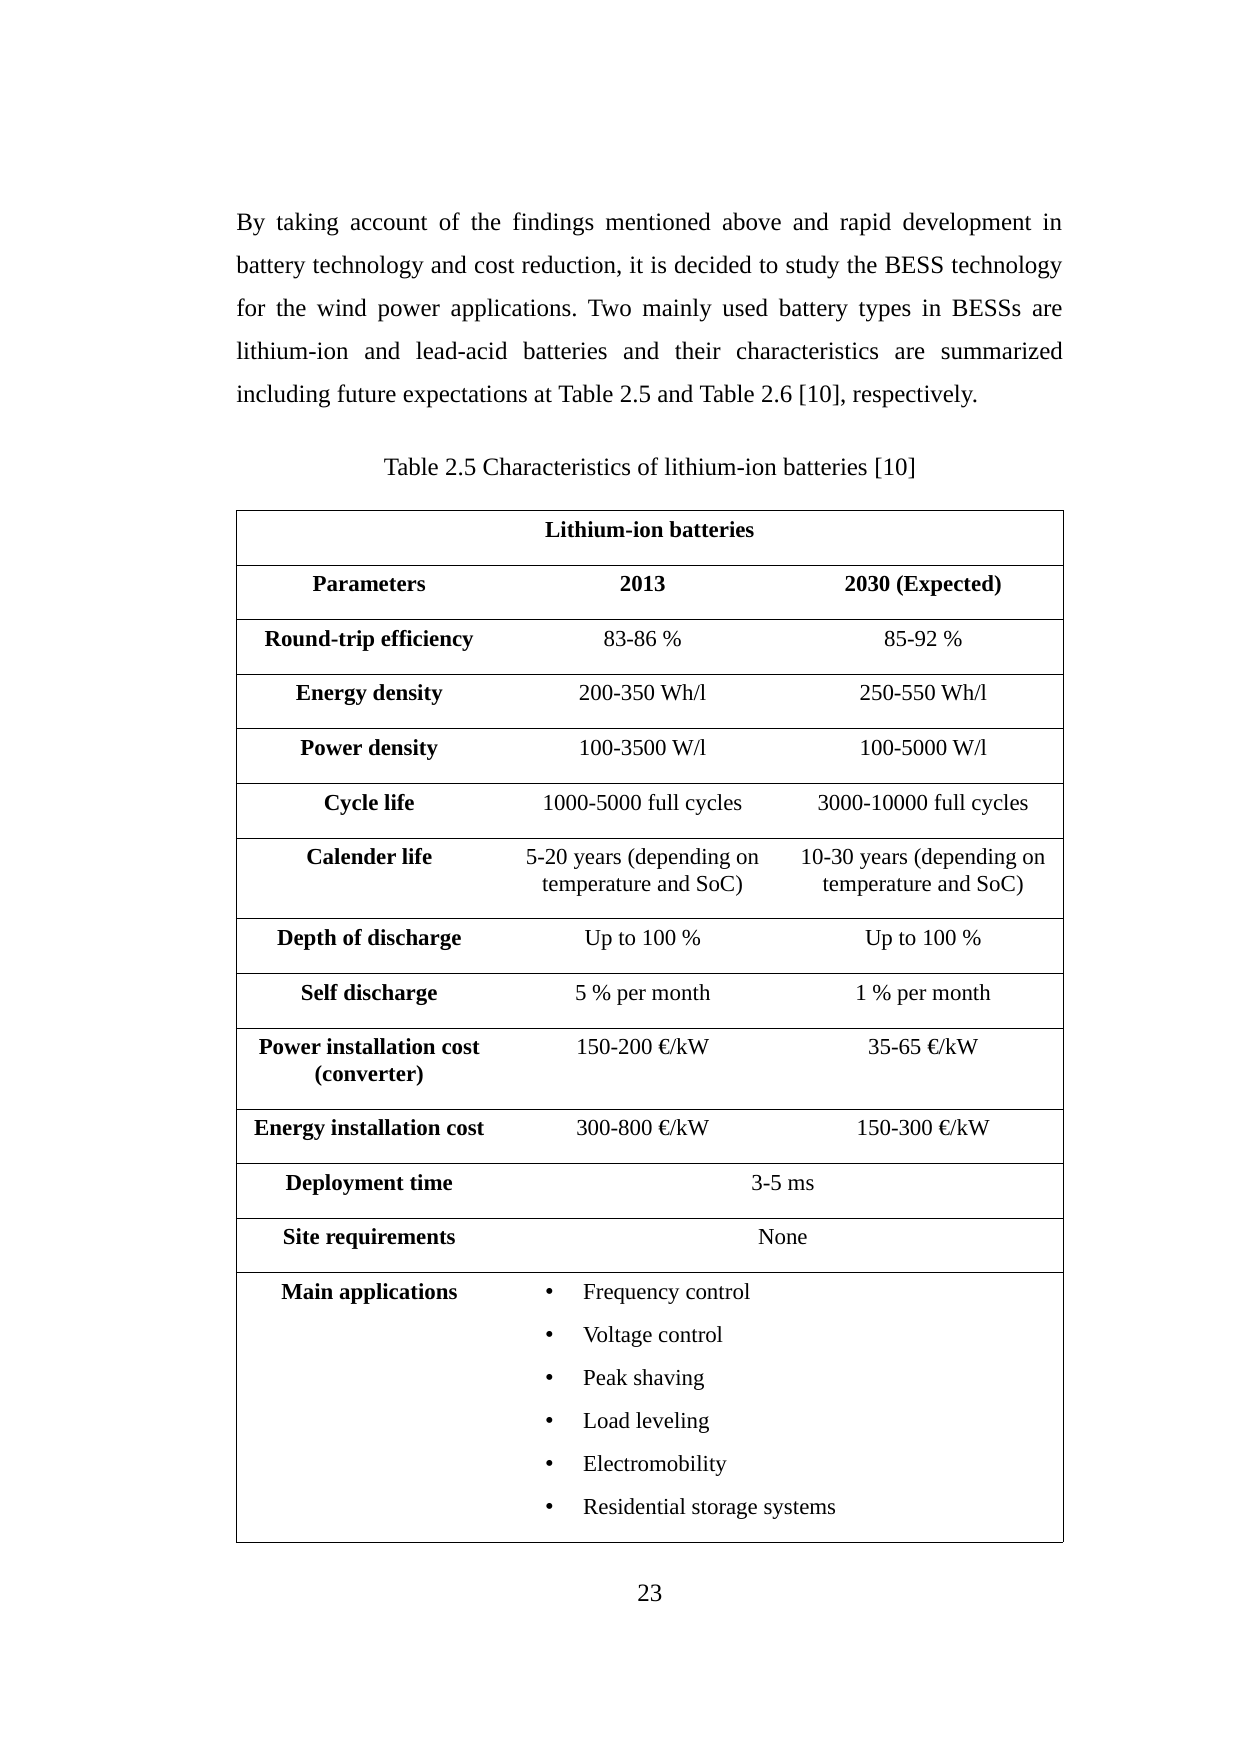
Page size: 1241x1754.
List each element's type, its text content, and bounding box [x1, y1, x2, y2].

table_cell Up to 100 % [783, 919, 1063, 973]
table_cell 85-92 % [783, 620, 1063, 674]
table_cell 5-20 years (depending on temperature and SoC) [502, 839, 783, 918]
table_cell 1000-5000 full cycles [502, 784, 783, 837]
table_cell 5 % per month [502, 974, 783, 1027]
table_cell Calender life [237, 839, 502, 918]
table_cell 200-350 Wh/l [502, 675, 783, 728]
text Table 2.5 Characteristics of lithium-ion batteries [10]⁠ [236, 452, 1063, 481]
table_cell Cycle life [237, 784, 502, 837]
text By taking account of the findings mentioned above and rapid development in battery technology and cost reduction, it is decided to study the BESS technology for the wind power applications. Two mainly used battery types in BESSs are lithium-ion and lead-acid batteries and their characteristics are summarized including future expectations at Table 2.5 and Table 2.6 [10]⁠, respectively. [236, 207, 1063, 408]
table_cell 2013 [502, 566, 783, 619]
table_cell Up to 100 % [502, 919, 783, 973]
table_cell 100-3500 W/l [502, 729, 783, 783]
table_cell Site requirements [237, 1219, 502, 1272]
table_cell Energy installation cost [237, 1110, 502, 1163]
table_cell 300-800 €/kW [502, 1110, 783, 1163]
table_cell Self discharge [237, 974, 502, 1027]
table_cell Frequency control Voltage control Peak shaving Load leveling Electromobility Residential storage systems [502, 1273, 1063, 1542]
table_cell Parameters [237, 566, 502, 619]
table_cell Deployment time [237, 1164, 502, 1218]
table_cell 3-5 ms [502, 1164, 1063, 1218]
table_cell 10-30 years (depending on temperature and SoC) [783, 839, 1063, 918]
table_cell 2030 (Expected) [783, 566, 1063, 619]
table_cell 150-300 €/kW [783, 1110, 1063, 1163]
table_cell 35-65 €/kW [783, 1029, 1063, 1108]
table_cell 250-550 Wh/l [783, 675, 1063, 728]
table_header Lithium-ion batteries [237, 511, 1063, 564]
table_cell 1 % per month [783, 974, 1063, 1027]
table_cell 3000-10000 full cycles [783, 784, 1063, 837]
table_cell None [502, 1219, 1063, 1272]
table_cell 83-86 % [502, 620, 783, 674]
table_cell Round-trip efficiency [237, 620, 502, 674]
table_cell Energy density [237, 675, 502, 728]
table_cell 100-5000 W/l [783, 729, 1063, 783]
table_cell Main applications [237, 1273, 502, 1542]
table_cell Power density [237, 729, 502, 783]
table_cell Depth of discharge [237, 919, 502, 973]
table_cell 150-200 €/kW [502, 1029, 783, 1108]
table_cell Power installation cost (converter) [237, 1029, 502, 1108]
